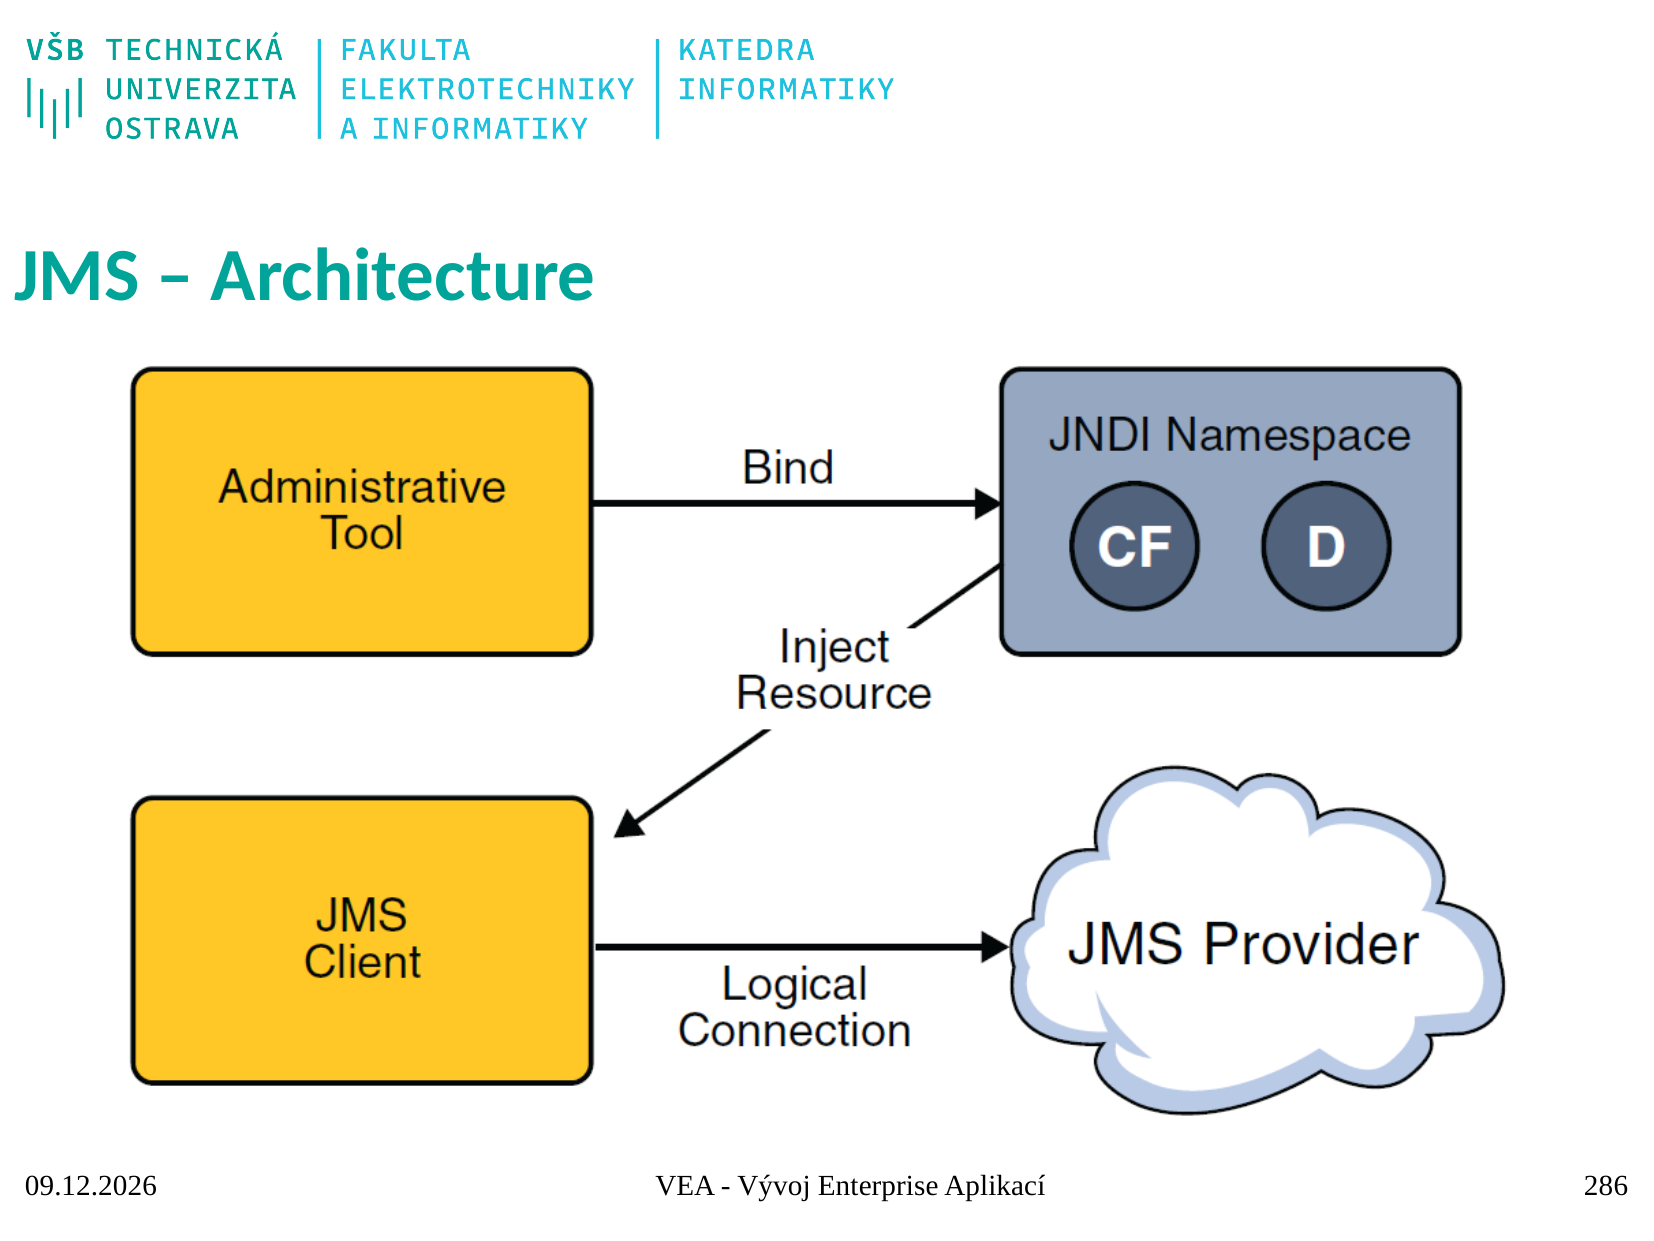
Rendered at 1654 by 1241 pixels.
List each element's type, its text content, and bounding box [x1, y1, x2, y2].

picture [122, 354, 1531, 1146]
title JMS – Architecture [14, 165, 1619, 319]
picture [26, 31, 894, 139]
